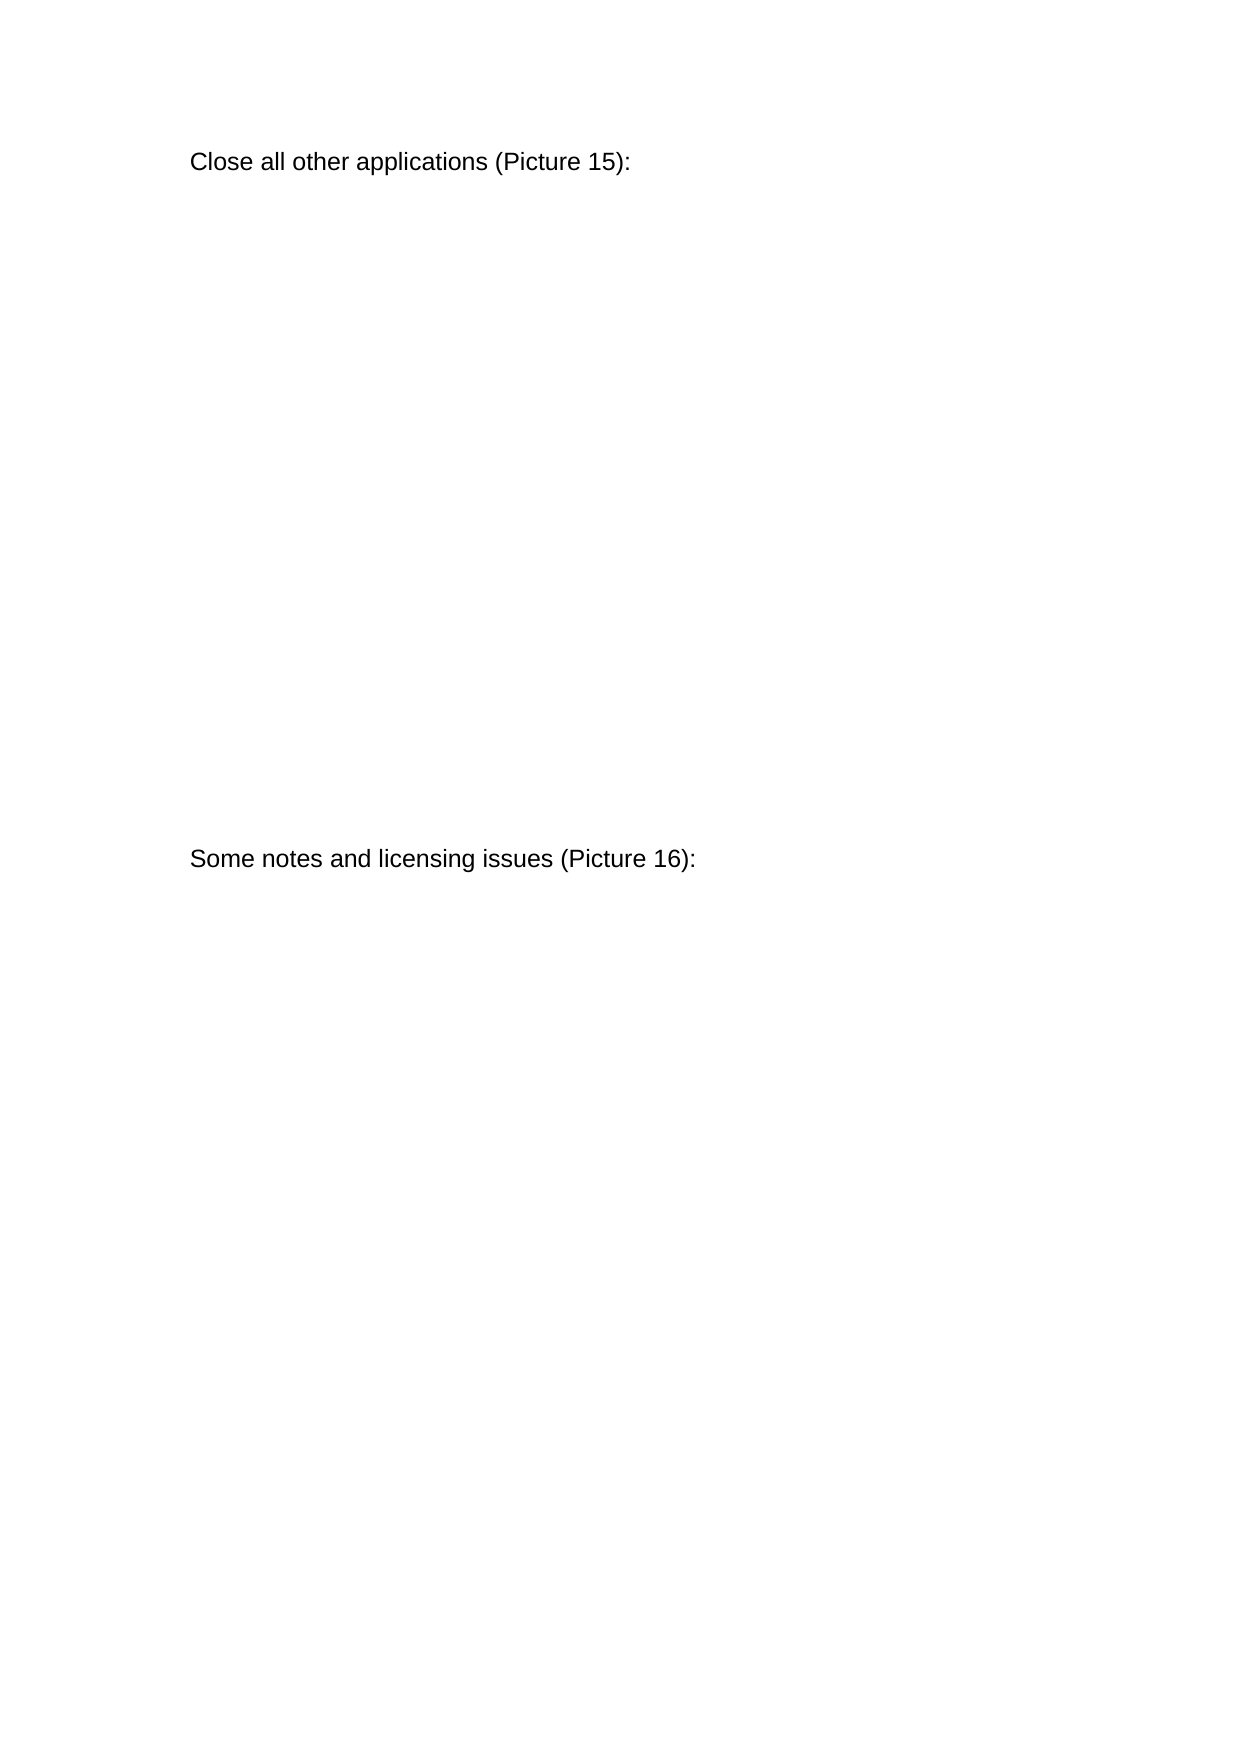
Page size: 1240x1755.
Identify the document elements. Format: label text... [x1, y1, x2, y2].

text Close all other applications (Picture 15): [189, 148, 1050, 176]
text Some notes and licensing issues (Picture 16): [189, 845, 1050, 873]
